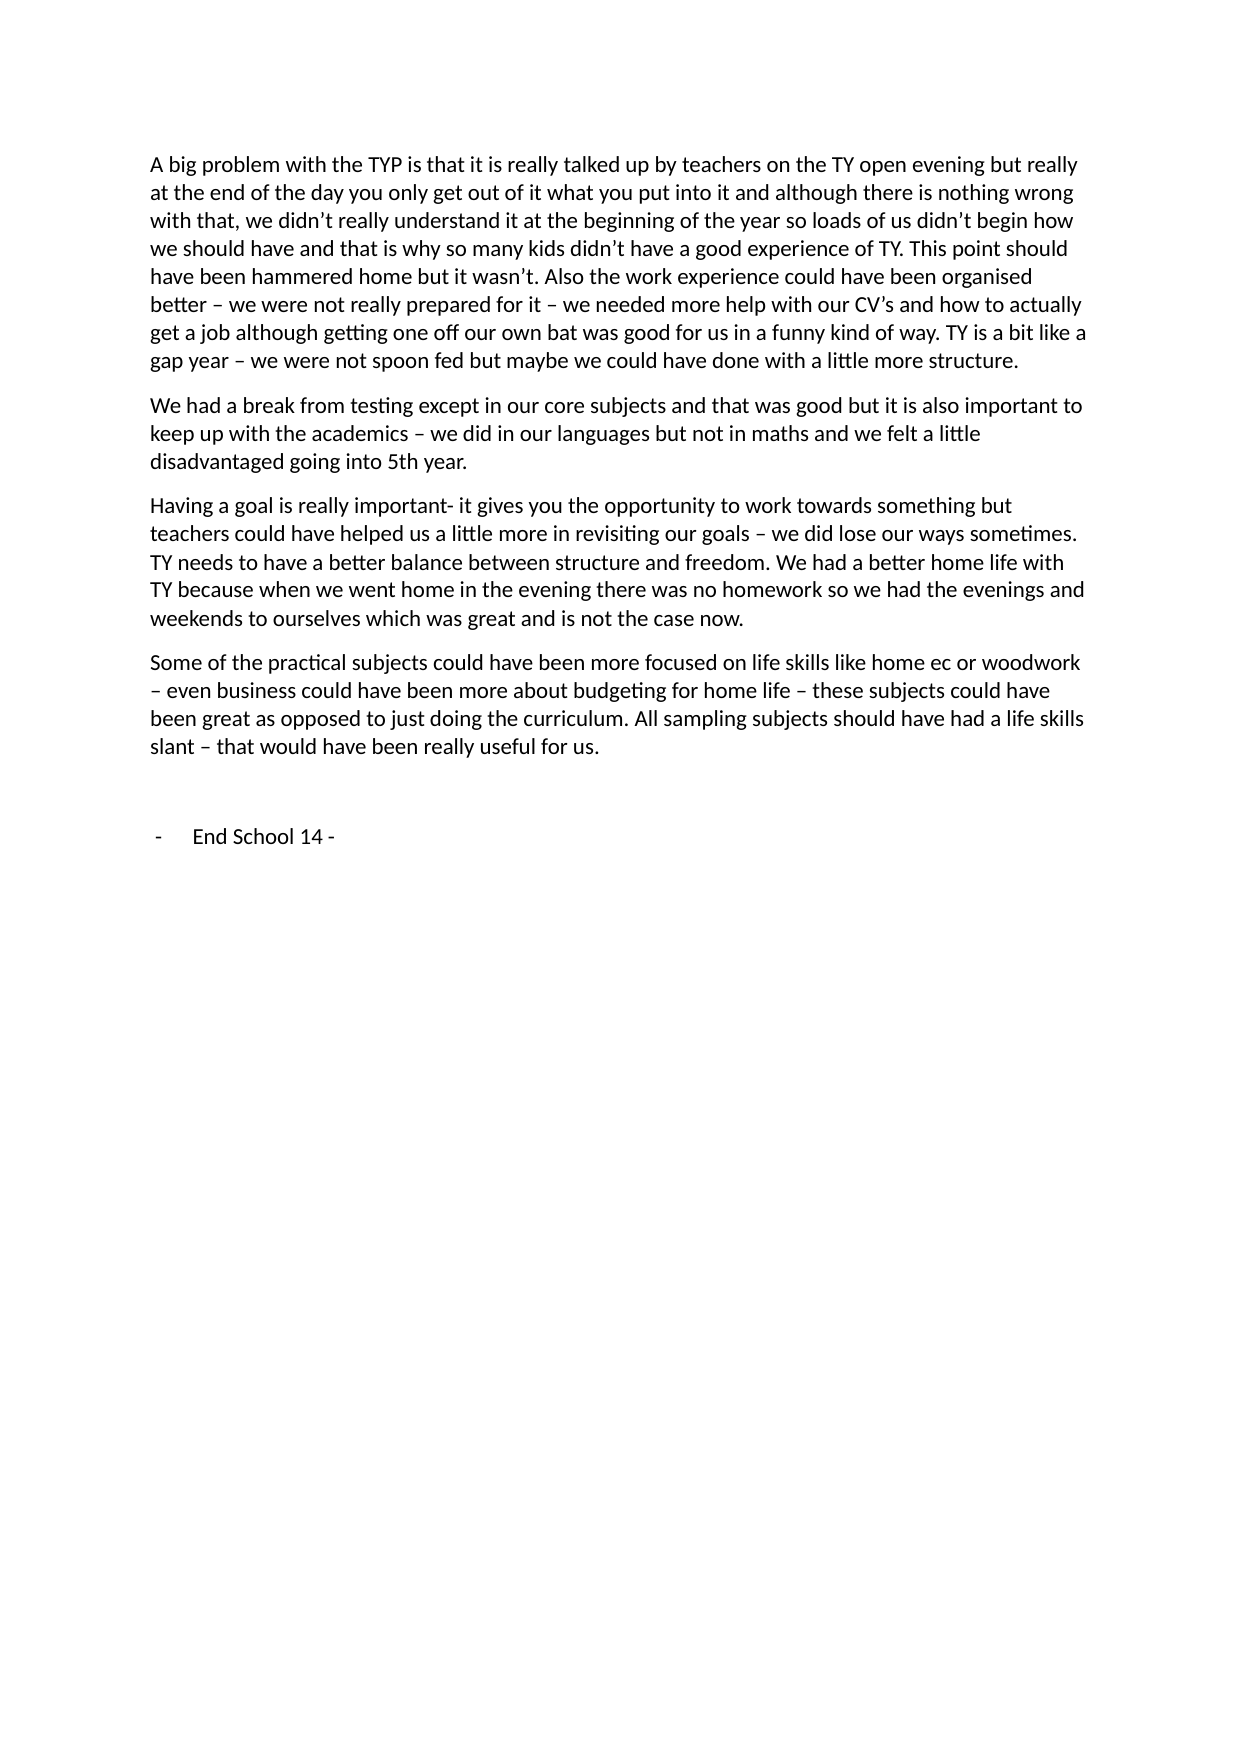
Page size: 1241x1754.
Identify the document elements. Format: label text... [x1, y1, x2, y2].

text Some of the practical subjects could have been more focused on life skills like home ec or woodwork – even business could have been more about budgeting for home life – these subjects could have been great as opposed to just doing the curriculum. All sampling subjects should have had a life skills slant – that would have been really useful for us. [150, 648, 1090, 760]
text Having a goal is really important- it gives you the opportunity to work towards something but teachers could have helped us a little more in revisiting our goals – we did lose our ways sometimes. TY needs to have a better balance between structure and freedom. We had a better home life with TY because when we went home in the evening there was no homework so we had the evenings and weekends to ourselves which was great and is not the case now. [150, 492, 1090, 632]
text We had a break from testing except in our core subjects and that was good but it is also important to keep up with the academics – we did in our languages but not in maths and we felt a little disadvantaged going into 5th year. [150, 391, 1090, 475]
list End School 14 - [155, 822, 1090, 850]
text A big problem with the TYP is that it is really talked up by teachers on the TY open evening but really at the end of the day you only get out of it what you put into it and although there is nothing wrong with that, we didn’t really understand it at the beginning of the year so loads of us didn’t begin how we should have and that is why so many kids didn’t have a good experience of TY. This point should have been hammered home but it wasn’t. Also the work experience could have been organised better – we were not really prepared for it – we needed more help with our CV’s and how to actually get a job although getting one off our own bat was good for us in a funny kind of way. TY is a bit like a gap year – we were not spoon fed but maybe we could have done with a little more structure. [150, 150, 1090, 374]
